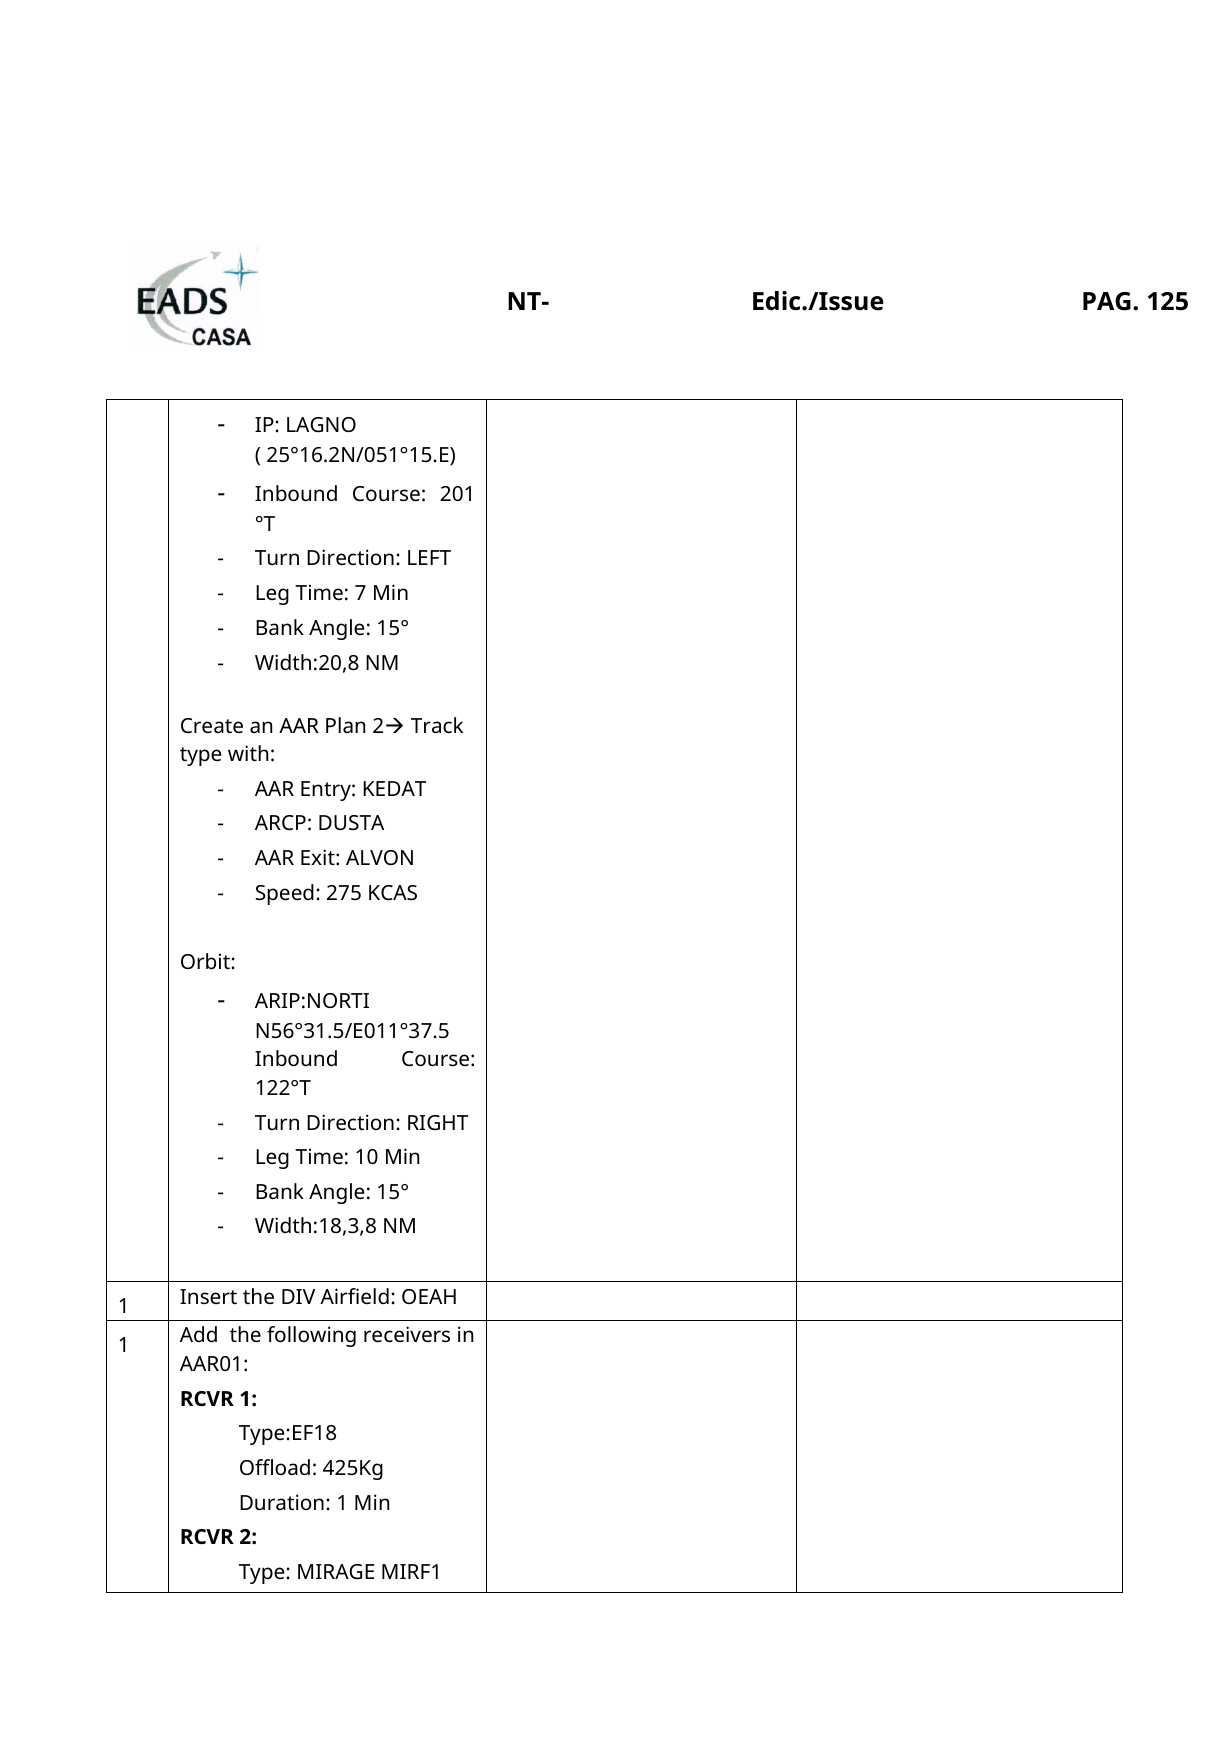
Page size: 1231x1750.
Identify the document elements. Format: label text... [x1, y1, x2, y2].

picture [134, 247, 261, 350]
table_cell IP: LAGNO ( 25°16.2N/051°15.E) Inbound Course: 201 °T Turn Direction: LEFT Leg Time: 7 Min Bank Angle: 15° Width:20,8 NM Create an AAR Plan 2 Track type with: AAR Entry: KEDAT ARCP: DUSTA AAR Exit: ALVON Speed: 275 KCAS Orbit: ARIP:NORTI N56°31.5/E011°37.5 Inbound Course: 122°T Turn Direction: RIGHT Leg Time: 10 Min Bank Angle: 15° Width:18,3,8 NM [169, 400, 486, 1281]
table_cell [797, 1282, 1122, 1319]
table_cell Insert the DIV Airfield: OEAH [169, 1282, 486, 1319]
table_cell 1 [107, 1321, 168, 1592]
table_cell Add the following receivers in AAR01: RCVR 1: Type:EF18 Offload: 425Kg Duration: 1 Min RCVR 2: Type: MIRAGE MIRF1 [169, 1321, 486, 1592]
table_cell [797, 1321, 1122, 1592]
table_cell 1 [107, 1282, 168, 1319]
table_cell [487, 1321, 796, 1592]
table_cell [487, 400, 796, 1281]
table_cell [107, 400, 168, 1281]
table_cell [797, 400, 1122, 1281]
table_cell [487, 1282, 796, 1319]
